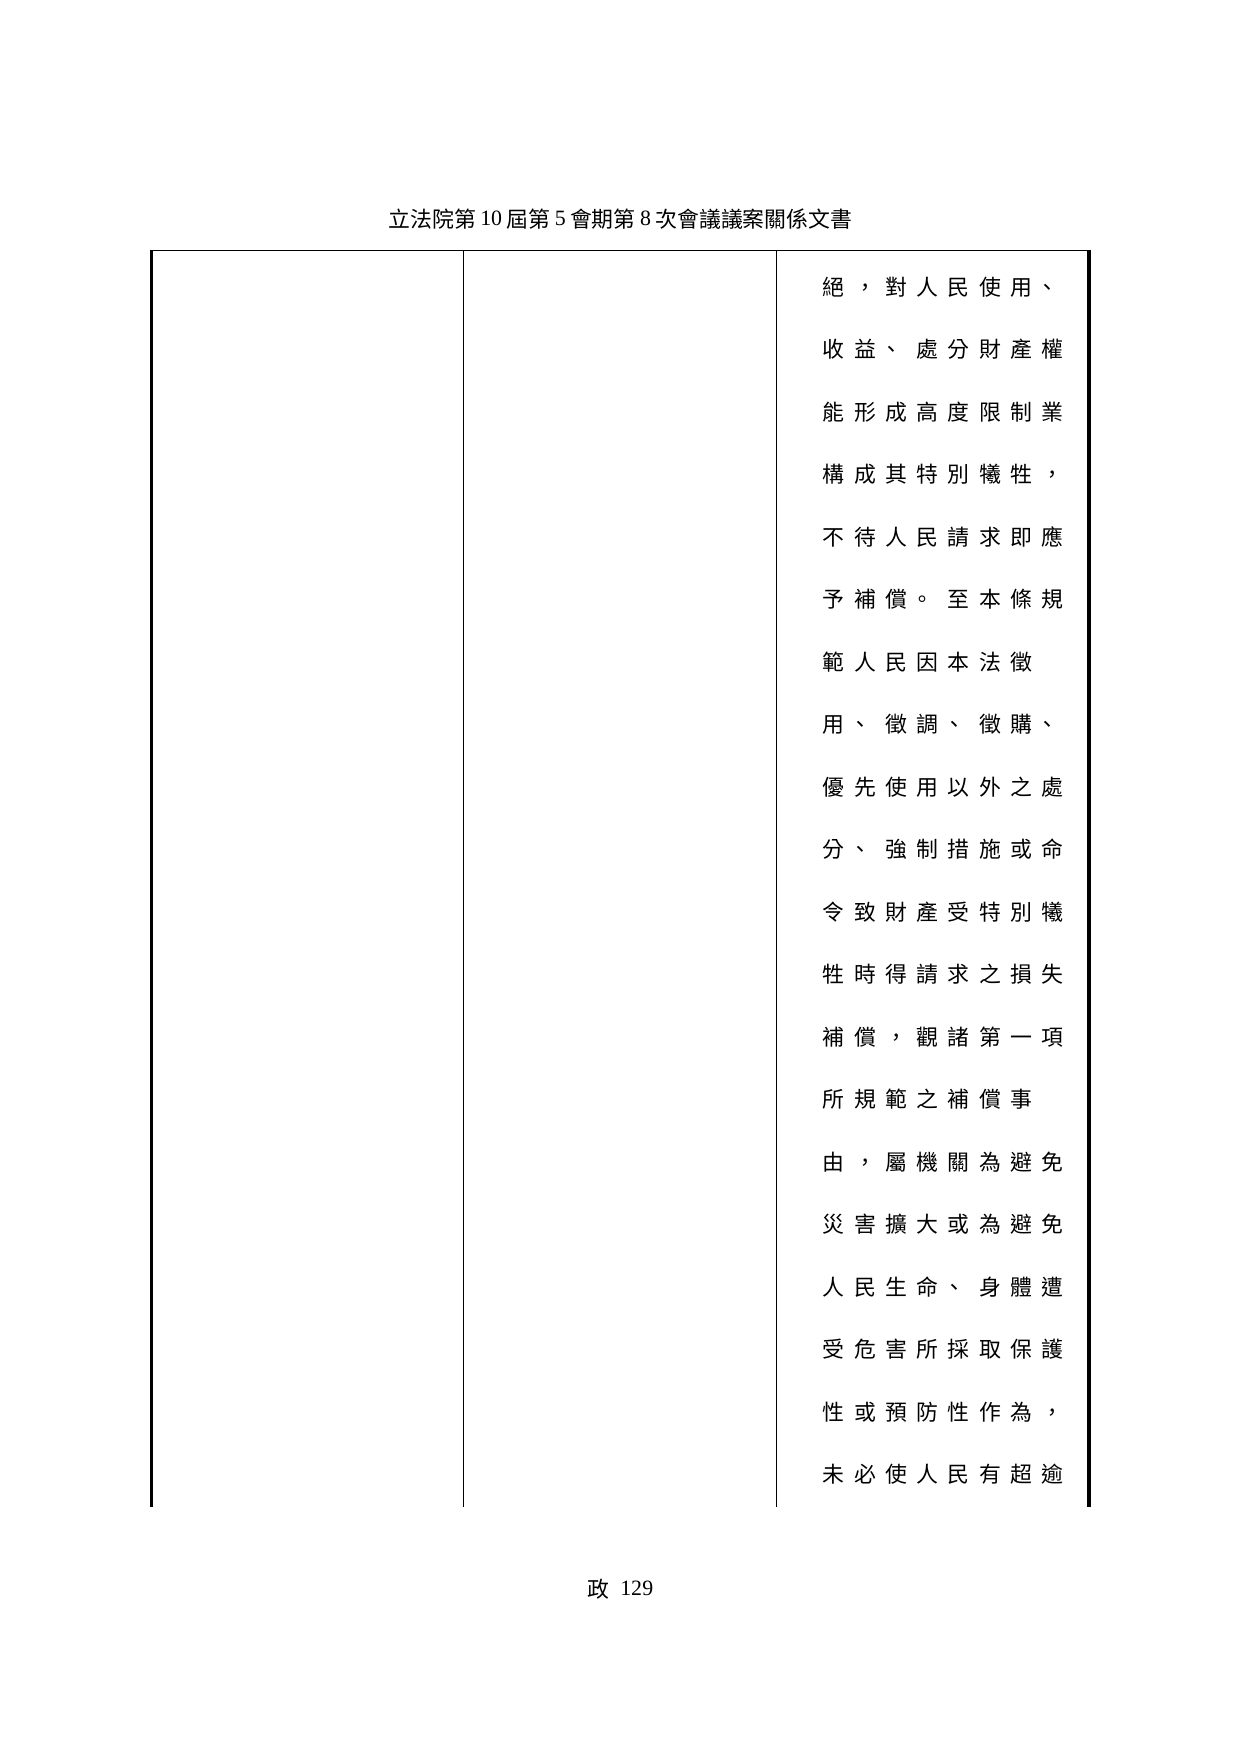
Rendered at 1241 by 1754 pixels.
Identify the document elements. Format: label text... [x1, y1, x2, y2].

table_cell 絕，對人民使用、收益、處分財產權能形成高度限制業構成其特別犧牲，不待人民請求即應予補償。至本條規範人民因本法徵用、徵調、徵購、優先使用以外之處分、強制措施或命令致財產受特別犧牲時得請求之損失補償，觀諸第一項所規範之補償事由，屬機關為避免災害擴大或為避免人民生命、身體遭受危害所採取保護性或預防性作為，未必使人民有超逾 [777, 251, 1087, 1507]
table_cell [464, 251, 776, 1507]
table_cell [153, 251, 463, 1507]
